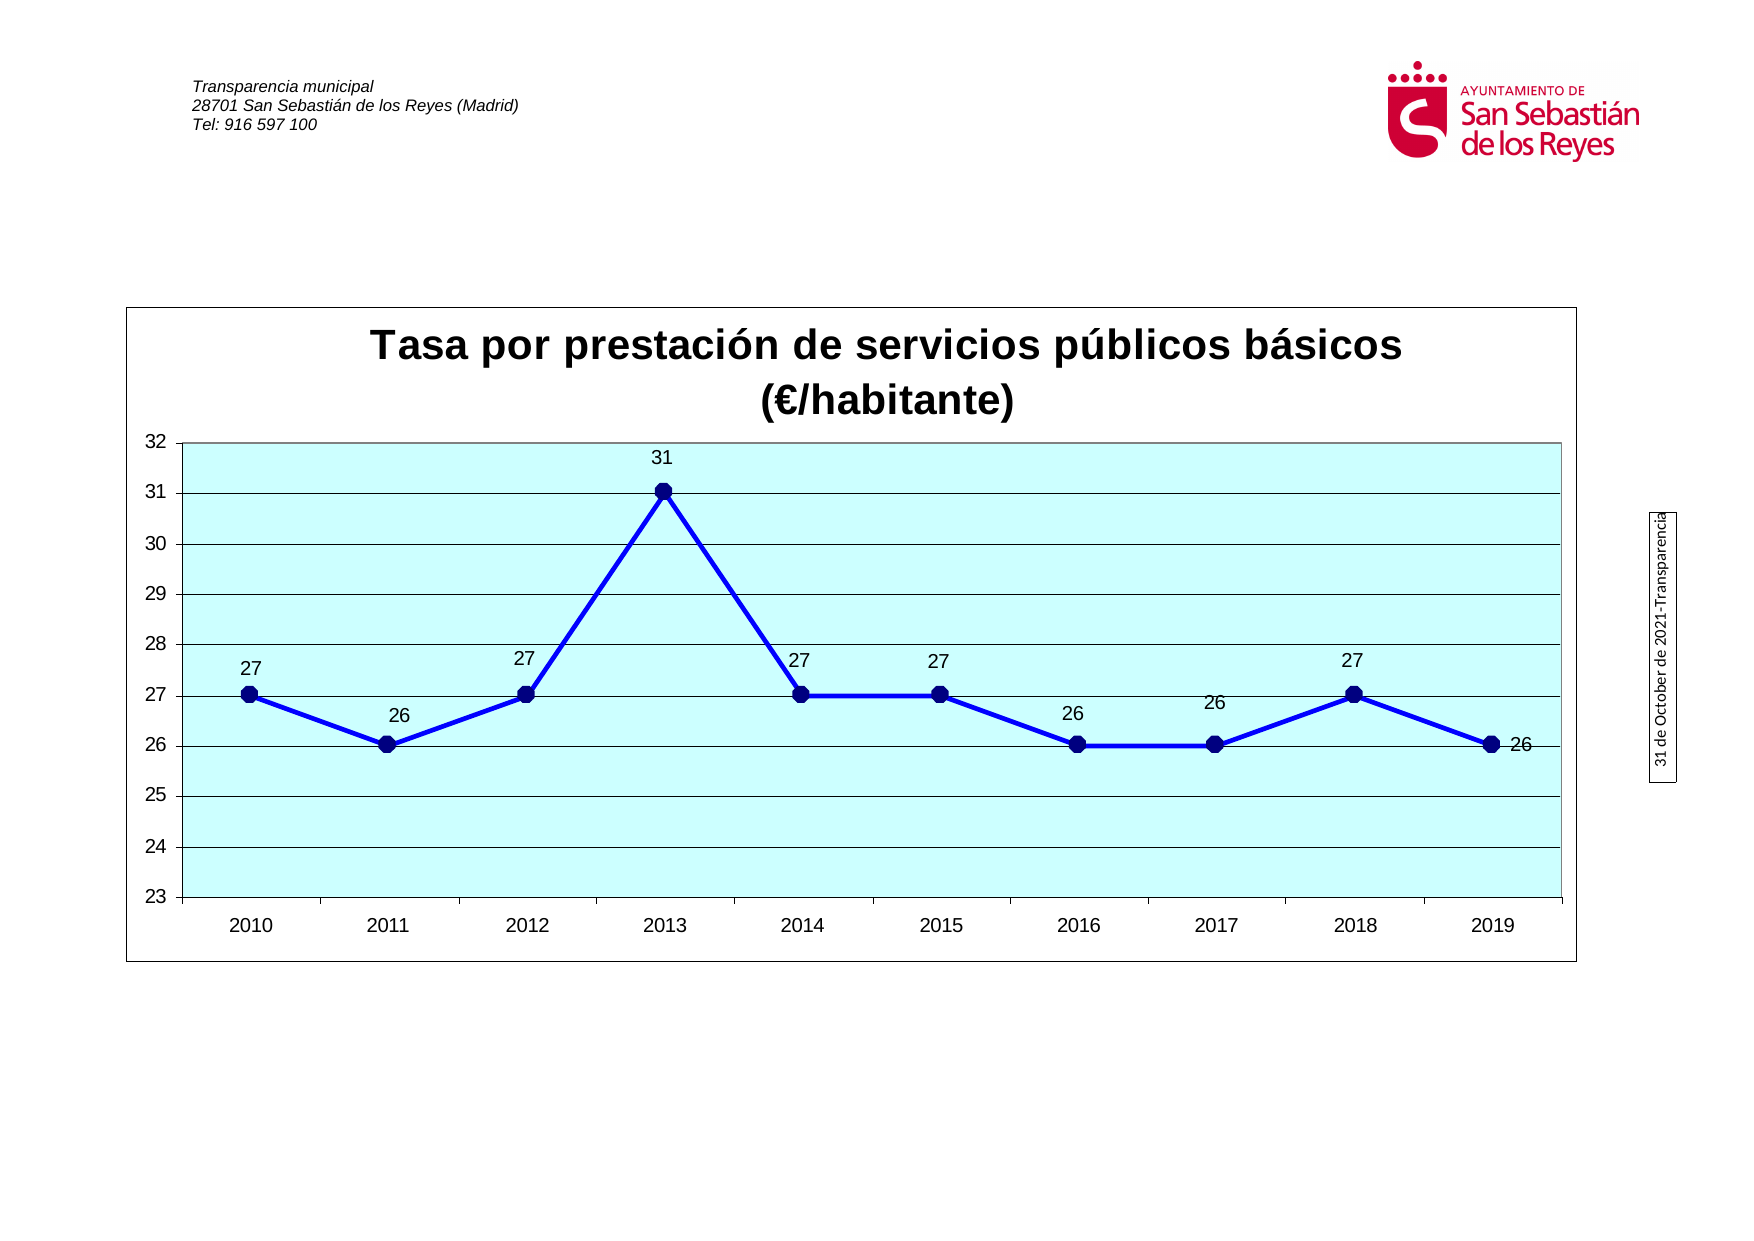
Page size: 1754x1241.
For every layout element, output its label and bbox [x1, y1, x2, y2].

picture [1388, 61, 1639, 162]
